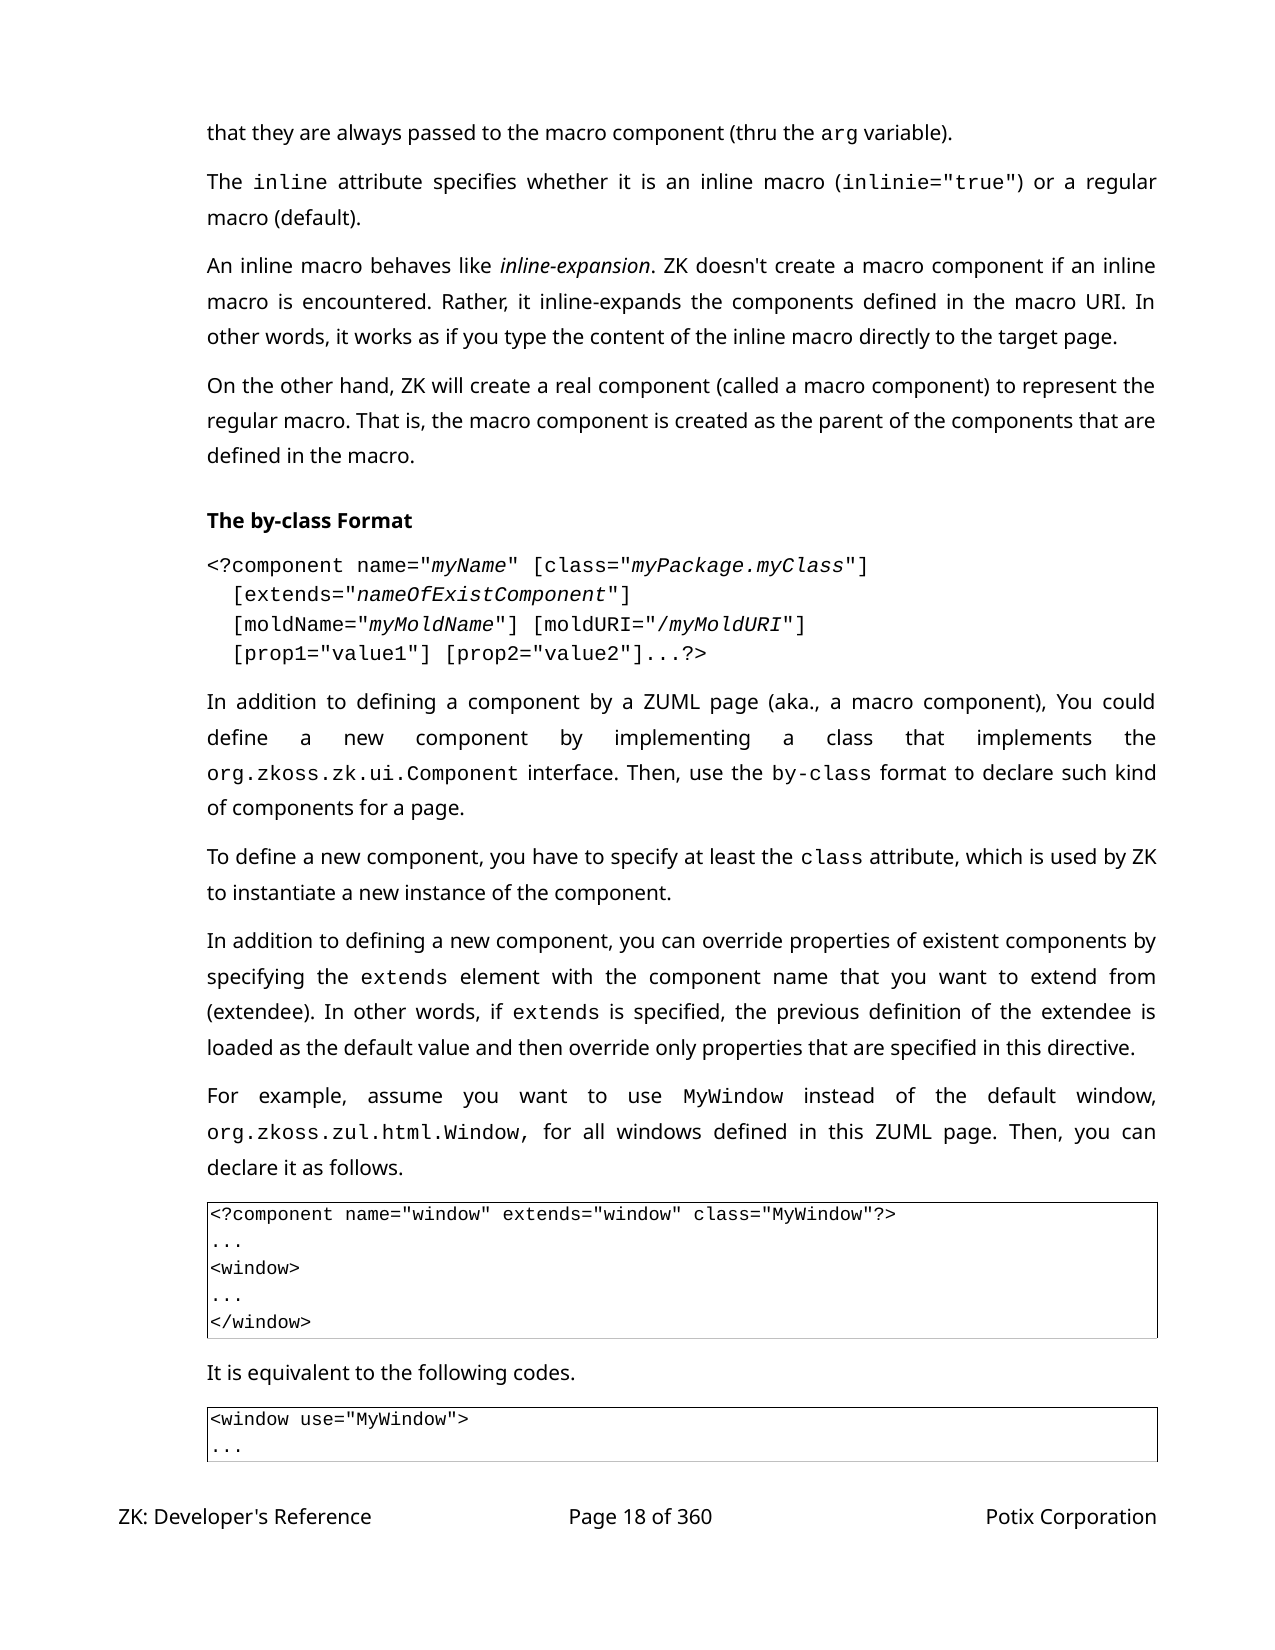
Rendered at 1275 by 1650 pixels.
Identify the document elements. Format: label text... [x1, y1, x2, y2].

text </window> [208, 1310, 1157, 1338]
text ... [208, 1229, 1157, 1253]
subtitle The by-class Format [207, 506, 1157, 534]
text that they are always passed to the macro component (thru the arg variable). [207, 118, 1157, 147]
text <window use="MyWindow"> [208, 1408, 1157, 1431]
text ... [208, 1283, 1157, 1307]
text <?component name="myName" [class="myPackage.myClass"] [extends="nameOfExistComponent"] [moldName="myMoldName"] [moldURI="/myMoldURI"] [prop1="value1"] [prop2="value2"]...?> [207, 555, 1157, 667]
text <?component name="window" extends="window" class="MyWindow"?> [208, 1203, 1157, 1226]
text It is equivalent to the following codes. [207, 1358, 1157, 1386]
text On the other hand, ZK will create a real component (called a macro component) to represent the regular macro. That is, the macro component is created as the parent of the components that are defined in the macro. [207, 371, 1157, 469]
text <window> [208, 1256, 1157, 1280]
text In addition to defining a new component, you can override properties of existent components by specifying the extends element with the component name that you want to extend from (extendee). In other words, if extends is specified, the previous definition of the extendee is loaded as the default value and then override only properties that are specified in this directive. [207, 927, 1157, 1061]
text An inline macro behaves like inline-expansion. ZK doesn't create a macro component if an inline macro is encountered. Rather, it inline-expands the components defined in the macro URI. In other words, it works as if you type the content of the inline macro directly to the target page. [207, 252, 1157, 350]
text The inline attribute specifies whether it is an inline macro (inlinie="true") or a regular macro (default). [207, 167, 1157, 231]
text For example, assume you want to use MyWindow instead of the default window, org.zkoss.zul.html.Window, for all windows defined in this ZUML page. Then, you can declare it as follows. [207, 1082, 1157, 1181]
text In addition to defining a component by a ZUML page (aka., a macro component), You could define a new component by implementing a class that implements the org.zkoss.zk.ui.Component interface. Then, use the by-class format to declare such kind of components for a page. [207, 687, 1157, 822]
text ... [208, 1434, 1157, 1461]
text To define a new component, you have to specify at least the class attribute, which is used by ZK to instantiate a new instance of the component. [207, 842, 1157, 906]
